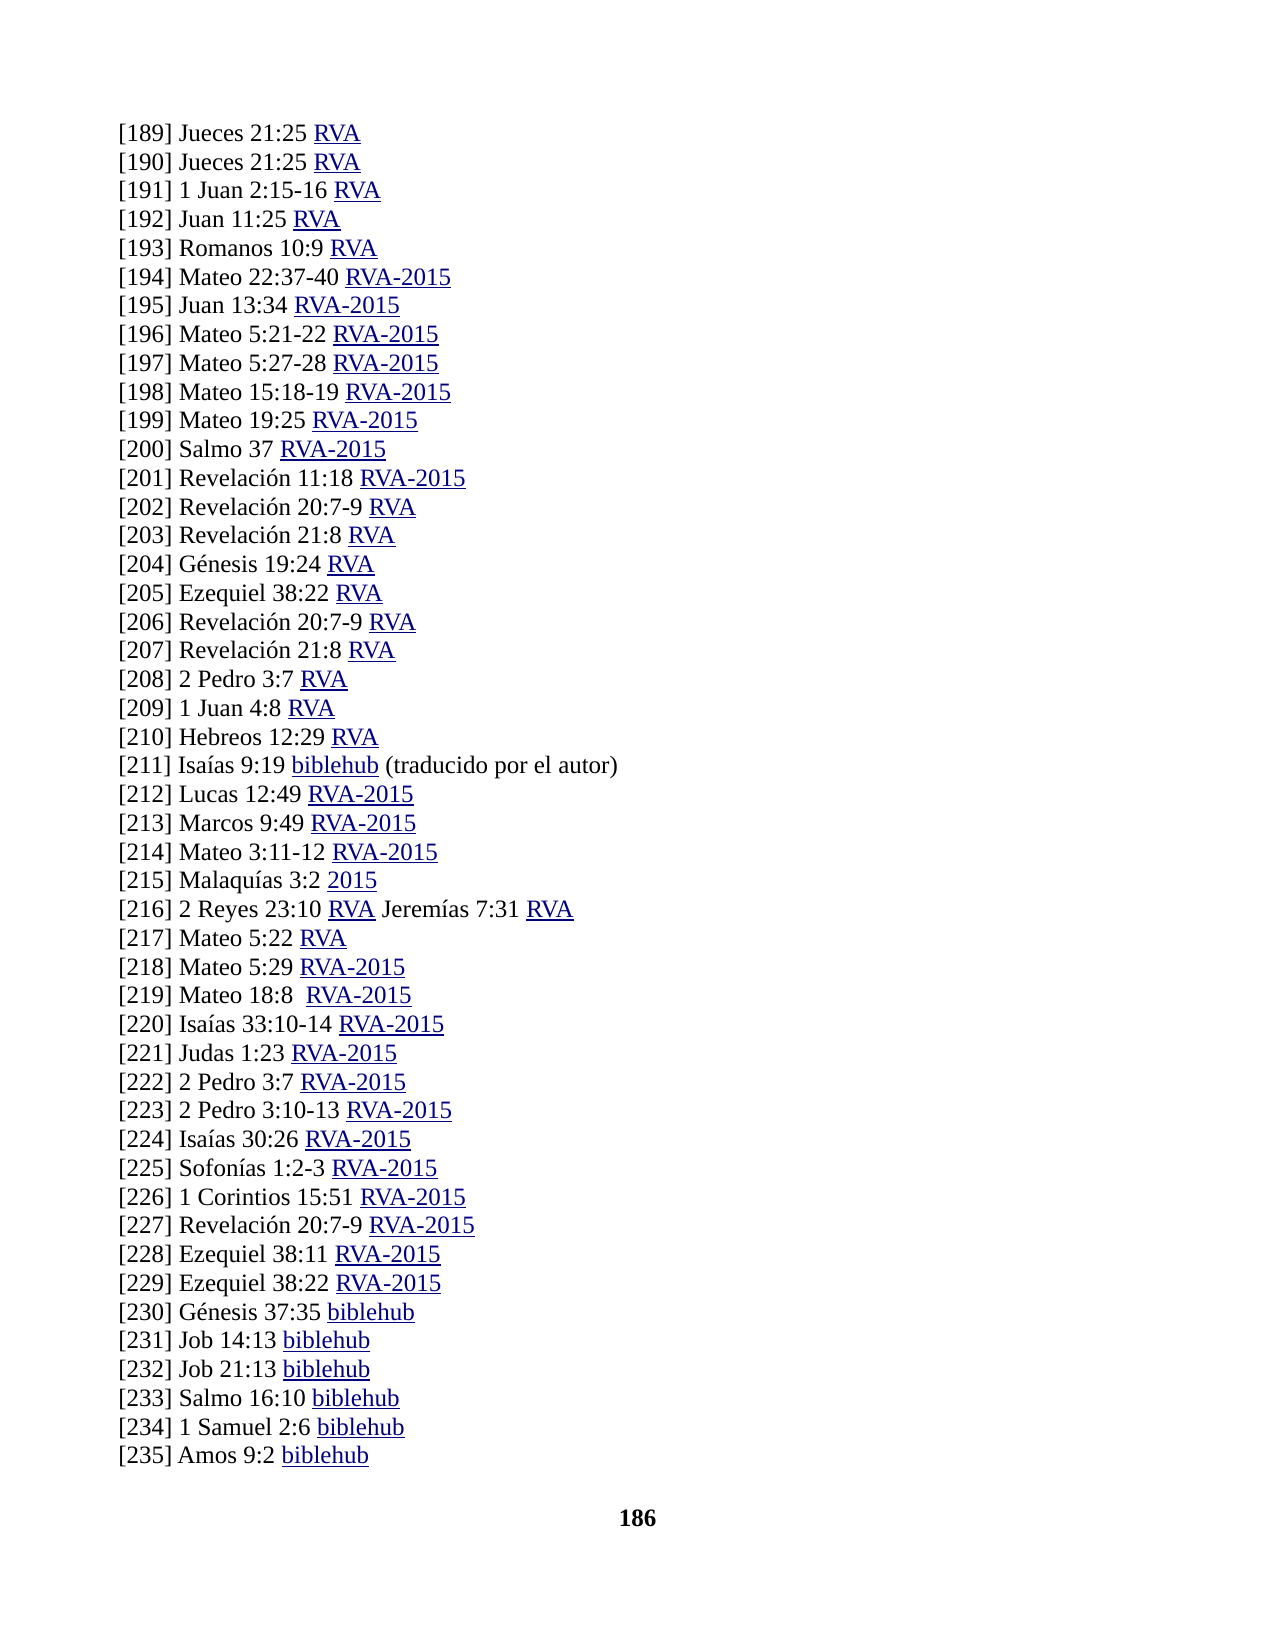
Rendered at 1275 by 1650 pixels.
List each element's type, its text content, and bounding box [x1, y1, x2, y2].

text Mateo 5:29 RVA-2015 [118, 952, 1157, 981]
text Génesis 37:35 biblehub [118, 1297, 1157, 1326]
text Isaías 30:26 RVA-2015 [118, 1124, 1157, 1153]
text Ezequiel 38:22 RVA-2015 [118, 1268, 1157, 1297]
text Mateo 3:11-12 RVA-2015 [118, 837, 1157, 866]
text Mateo 5:22 RVA [118, 923, 1157, 952]
text 2 Reyes 23:10 RVA Jeremías 7:31 RVA [118, 894, 1157, 923]
text Isaías 33:10-14 RVA-2015 [118, 1009, 1157, 1038]
text Sofonías 1:2-3 RVA-2015 [118, 1153, 1157, 1182]
text Ezequiel 38:11 RVA-2015 [118, 1239, 1157, 1268]
text Revelación 20:7-9 RVA-2015 [118, 1211, 1157, 1239]
text Job 21:13 biblehub [118, 1354, 1157, 1383]
text Hebreos 12:29 RVA [118, 722, 1157, 751]
text Mateo 5:27-28 RVA-2015 [118, 348, 1157, 377]
text Mateo 22:37-40 RVA-2015 [118, 262, 1157, 291]
text 1 Juan 4:8 RVA [118, 693, 1157, 722]
text Jueces 21:25 RVA [118, 118, 1157, 147]
text Salmo 16:10 biblehub [118, 1383, 1157, 1412]
text Salmo 37 RVA-2015 [118, 434, 1157, 463]
text Juan 13:34 RVA-2015 [118, 291, 1157, 319]
text Romanos 10:9 RVA [118, 233, 1157, 262]
text Amos 9:2 biblehub [118, 1441, 1157, 1469]
text Isaías 9:19 biblehub (traducido por el autor) [118, 751, 1157, 779]
text Jueces 21:25 RVA [118, 147, 1157, 176]
text Juan 11:25 RVA [118, 204, 1157, 233]
text 1 Corintios 15:51 RVA-2015 [118, 1182, 1157, 1211]
text Malaquías 3:2 2015 [118, 866, 1157, 894]
text Lucas 12:49 RVA-2015 [118, 779, 1157, 808]
text Génesis 19:24 RVA [118, 549, 1157, 578]
text Mateo 5:21-22 RVA-2015 [118, 319, 1157, 348]
text Revelación 11:18 RVA-2015 [118, 463, 1157, 492]
text Marcos 9:49 RVA-2015 [118, 808, 1157, 837]
text Mateo 18:8 RVA-2015 [118, 981, 1157, 1009]
text Revelación 21:8 RVA [118, 636, 1157, 664]
text Revelación 20:7-9 RVA [118, 607, 1157, 636]
text 2 Pedro 3:10-13 RVA-2015 [118, 1096, 1157, 1124]
text Mateo 15:18-19 RVA-2015 [118, 377, 1157, 406]
text Ezequiel 38:22 RVA [118, 578, 1157, 607]
text 2 Pedro 3:7 RVA [118, 664, 1157, 693]
text 1 Juan 2:15-16 RVA [118, 176, 1157, 204]
text Revelación 21:8 RVA [118, 521, 1157, 549]
text Judas 1:23 RVA-2015 [118, 1038, 1157, 1067]
text Mateo 19:25 RVA-2015 [118, 406, 1157, 434]
text Revelación 20:7-9 RVA [118, 492, 1157, 521]
text 2 Pedro 3:7 RVA-2015 [118, 1067, 1157, 1096]
text 1 Samuel 2:6 biblehub [118, 1412, 1157, 1441]
text Job 14:13 biblehub [118, 1326, 1157, 1354]
